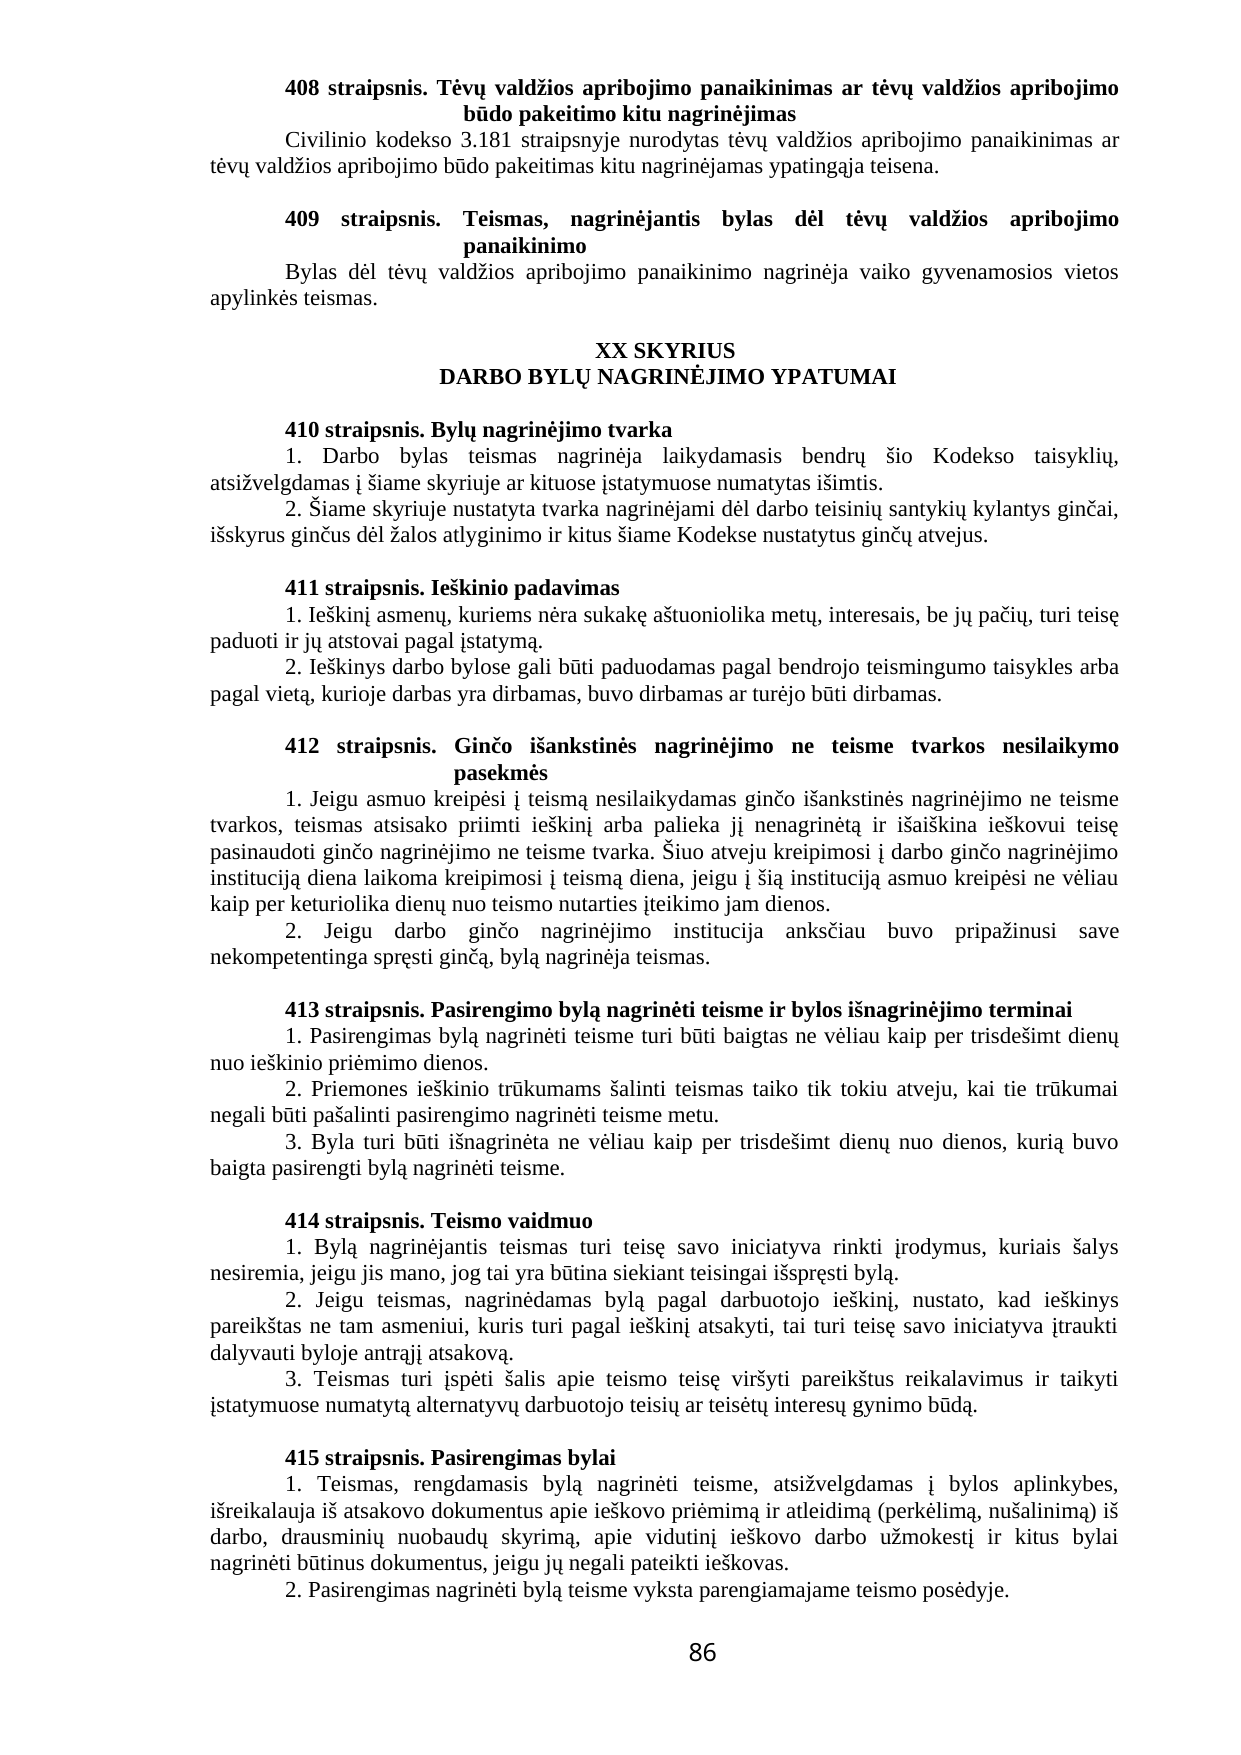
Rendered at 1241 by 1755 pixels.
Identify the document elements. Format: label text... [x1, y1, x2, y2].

text 1. Darbo bylas teismas nagrinėja laikydamasis bendrų šio Kodekso taisyklių, atsižvelgdamas į šiame skyriuje ar kituose įstatymuose numatytas išimtis. [210, 442, 1120, 495]
text Bylas dėl tėvų valdžios apribojimo panaikinimo nagrinėja vaiko gyvenamosios vietos apylinkės teismas. [210, 258, 1120, 311]
text 2. Jeigu darbo ginčo nagrinėjimo institucija anksčiau buvo pripažinusi save nekompetentinga spręsti ginčą, bylą nagrinėja teismas. [210, 917, 1120, 969]
text 410 straipsnis. Bylų nagrinėjimo tvarka [210, 416, 1120, 442]
text 413 straipsnis. Pasirengimo bylą nagrinėti teisme ir bylos išnagrinėjimo terminai [285, 996, 1120, 1022]
text 408 straipsnis. Tėvų valdžios apribojimo panaikinimas ar tėvų valdžios apribojimo būdo pakeitimo kitu nagrinėjimas [285, 73, 1120, 126]
text 412 straipsnis. Ginčo išankstinės nagrinėjimo ne teisme tvarkos nesilaikymo pasekmės [285, 732, 1120, 785]
text 2. Priemones ieškinio trūkumams šalinti teismas taiko tik tokiu atveju, kai tie trūkumai negali būti pašalinti pasirengimo nagrinėti teisme metu. [210, 1075, 1120, 1128]
text 2. Šiame skyriuje nustatyta tvarka nagrinėjami dėl darbo teisinių santykių kylantys ginčai, išskyrus ginčus dėl žalos atlyginimo ir kitus šiame Kodekse nustatytus ginčų atvejus. [210, 495, 1120, 548]
text 2. Pasirengimas nagrinėti bylą teisme vyksta parengiamajame teismo posėdyje. [210, 1576, 1120, 1602]
text 1. Ieškinį asmenų, kuriems nėra sukakę aštuoniolika metų, interesais, be jų pačių, turi teisę paduoti ir jų atstovai pagal įstatymą. [210, 601, 1120, 653]
text 3. Teismas turi įspėti šalis apie teismo teisę viršyti pareikštus reikalavimus ir taikyti įstatymuose numatytą alternatyvų darbuotojo teisių ar teisėtų interesų gynimo būdą. [210, 1365, 1120, 1418]
text DARBO BYLŲ NAGRINĖJIMO YPATUMAI [210, 363, 1120, 390]
text Civilinio kodekso 3.181 straipsnyje nurodytas tėvų valdžios apribojimo panaikinimas ar tėvų valdžios apribojimo būdo pakeitimas kitu nagrinėjamas ypatingąja teisena. [210, 126, 1120, 179]
text 2. Jeigu teismas, nagrinėdamas bylą pagal darbuotojo ieškinį, nustato, kad ieškinys pareikštas ne tam asmeniui, kuris turi pagal ieškinį atsakyti, tai turi teisę savo iniciatyva įtraukti dalyvauti byloje antrąjį atsakovą. [210, 1286, 1120, 1365]
text 415 straipsnis. Pasirengimas bylai [210, 1444, 1120, 1470]
text 414 straipsnis. Teismo vaidmuo [210, 1207, 1120, 1233]
text 1. Bylą nagrinėjantis teismas turi teisę savo iniciatyva rinkti įrodymus, kuriais šalys nesiremia, jeigu jis mano, jog tai yra būtina siekiant teisingai išspręsti bylą. [210, 1233, 1120, 1286]
subtitle XX SKYRIUS [210, 337, 1120, 363]
text 411 straipsnis. Ieškinio padavimas [210, 574, 1120, 601]
text 1. Pasirengimas bylą nagrinėti teisme turi būti baigtas ne vėliau kaip per trisdešimt dienų nuo ieškinio priėmimo dienos. [210, 1022, 1120, 1075]
text 409 straipsnis. Teismas, nagrinėjantis bylas dėl tėvų valdžios apribojimo panaikinimo [285, 205, 1120, 258]
text 1. Jeigu asmuo kreipėsi į teismą nesilaikydamas ginčo išankstinės nagrinėjimo ne teisme tvarkos, teismas atsisako priimti ieškinį arba palieka jį nenagrinėtą ir išaiškina ieškovui teisę pasinaudoti ginčo nagrinėjimo ne teisme tvarka. Šiuo atveju kreipimosi į darbo ginčo nagrinėjimo instituciją diena laikoma kreipimosi į teismą diena, jeigu į šią instituciją asmuo kreipėsi ne vėliau kaip per keturiolika dienų nuo teismo nutarties įteikimo jam dienos. [210, 785, 1120, 917]
text 2. Ieškinys darbo bylose gali būti paduodamas pagal bendrojo teismingumo taisykles arba pagal vietą, kurioje darbas yra dirbamas, buvo dirbamas ar turėjo būti dirbamas. [210, 653, 1120, 706]
text 1. Teismas, rengdamasis bylą nagrinėti teisme, atsižvelgdamas į bylos aplinkybes, išreikalauja iš atsakovo dokumentus apie ieškovo priėmimą ir atleidimą (perkėlimą, nušalinimą) iš darbo, drausminių nuobaudų skyrimą, apie vidutinį ieškovo darbo užmokestį ir kitus bylai nagrinėti būtinus dokumentus, jeigu jų negali pateikti ieškovas. [210, 1470, 1120, 1576]
text 3. Byla turi būti išnagrinėta ne vėliau kaip per trisdešimt dienų nuo dienos, kurią buvo baigta pasirengti bylą nagrinėti teisme. [210, 1128, 1120, 1180]
